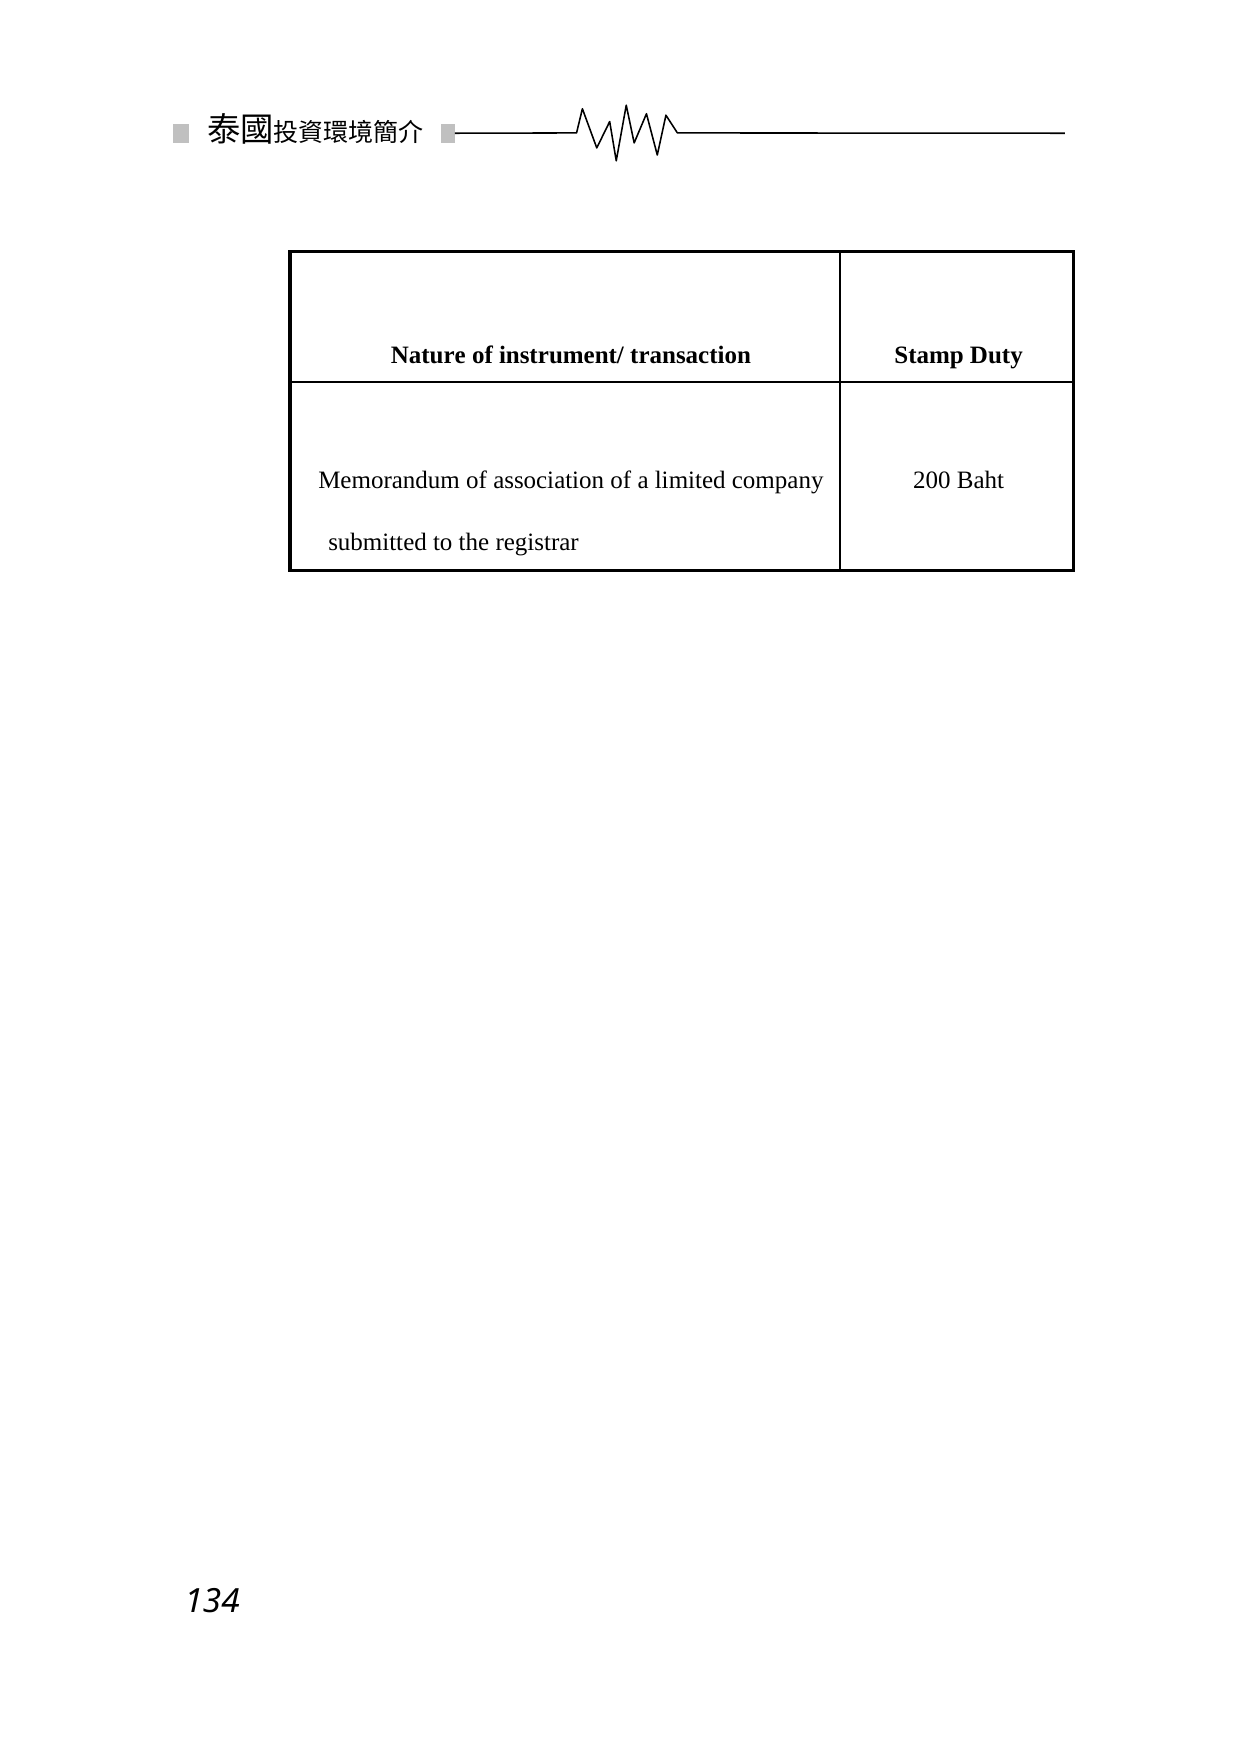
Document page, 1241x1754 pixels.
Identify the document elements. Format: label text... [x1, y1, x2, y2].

table_header Nature of instrument/ transaction [292, 253, 839, 381]
table_cell 200 Baht [841, 383, 1072, 569]
table_cell Memorandum of association of a limited company submitted to the registrar [292, 383, 839, 569]
table_header Stamp Duty [841, 253, 1072, 381]
